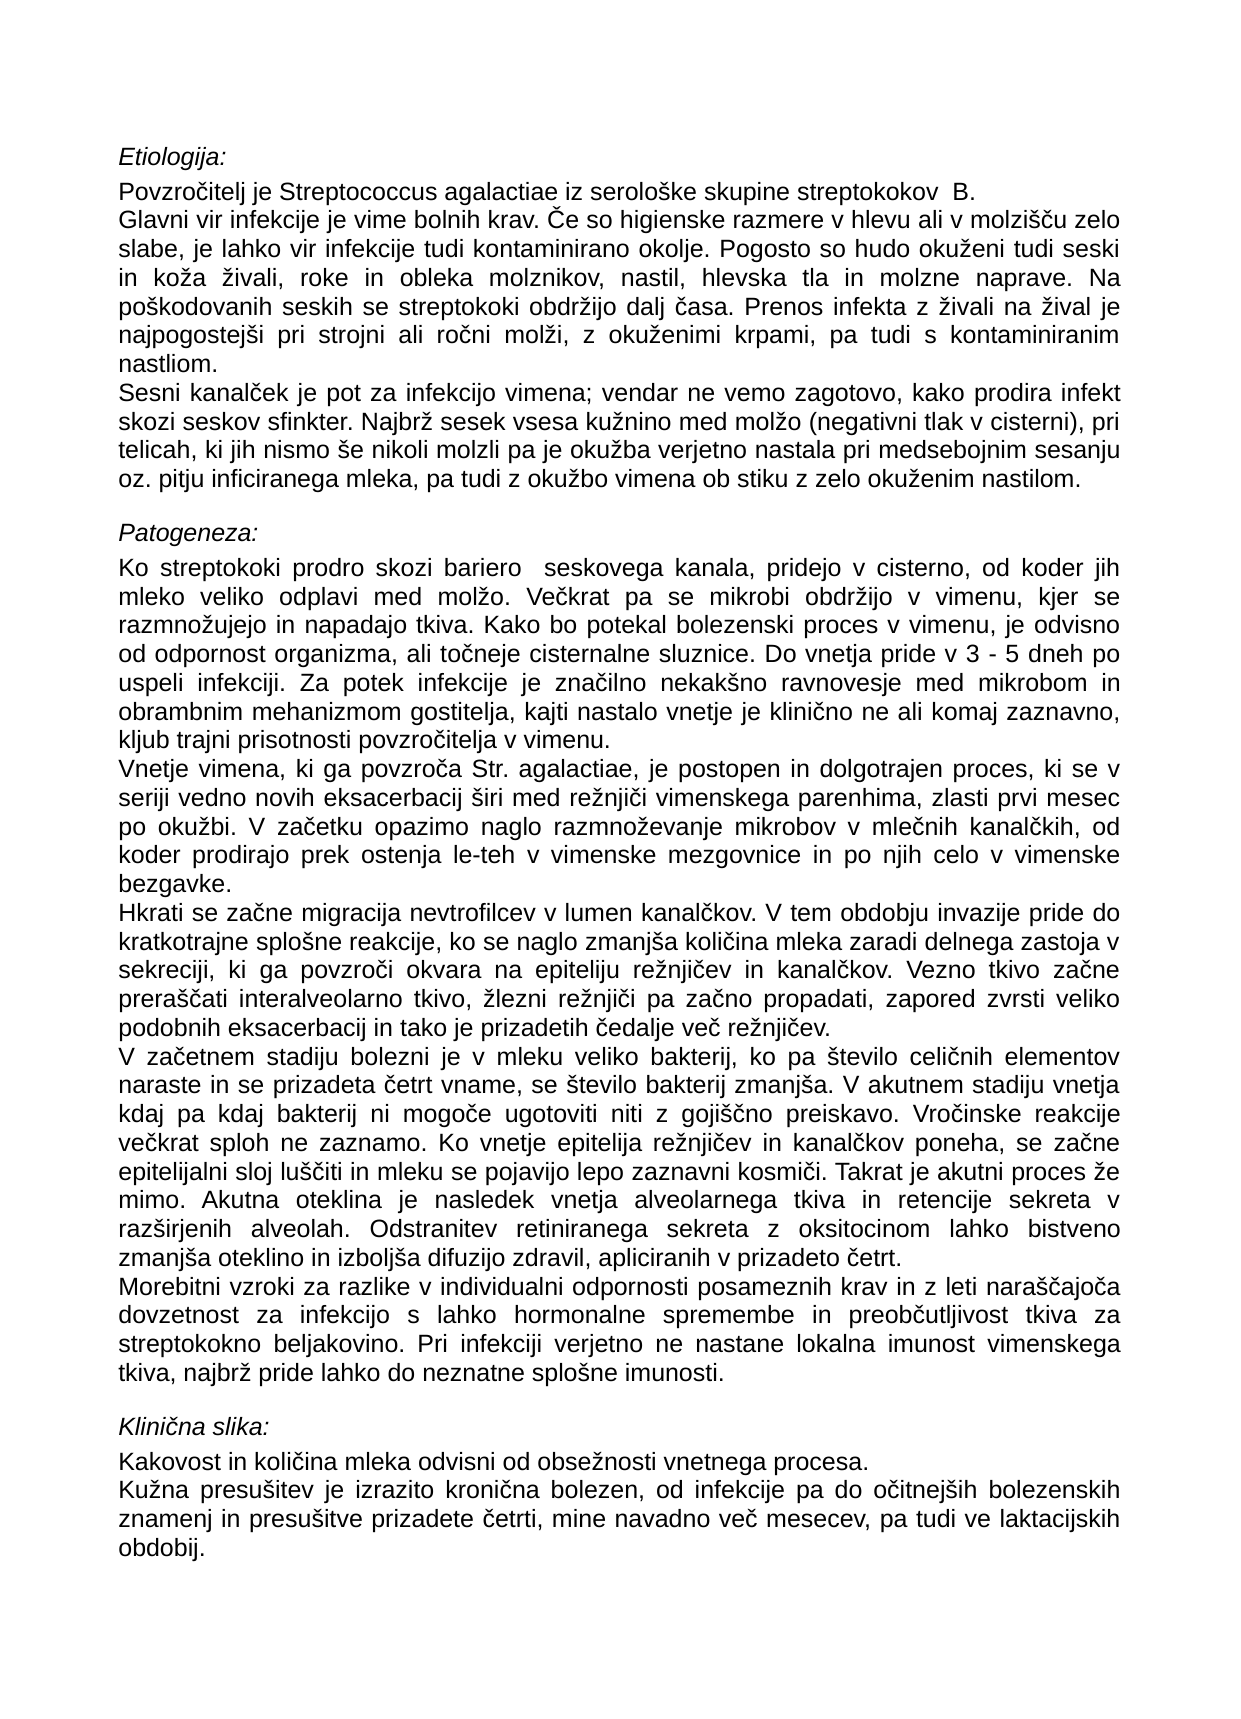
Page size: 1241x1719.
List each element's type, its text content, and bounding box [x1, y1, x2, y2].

text Ko streptokoki prodro skozi bariero seskovega kanala, pridejo v cisterno, od koder jih mleko veliko odplavi med molžo. Večkrat pa se mikrobi obdržijo v vimenu, kjer se razmnožujejo in napadajo tkiva. Kako bo potekal bolezenski proces v vimenu, je odvisno od odpornost organizma, ali točneje cisternalne sluznice. Do vnetja pride v 3 - 5 dneh po uspeli infekciji. Za potek infekcije je značilno nekakšno ravnovesje med mikrobom in obrambnim mehanizmom gostitelja, kajti nastalo vnetje je klinično ne ali komaj zaznavno, kljub trajni prisotnosti povzročitelja v vimenu. [118, 553, 1122, 754]
text Kužna presušitev je izrazito kronična bolezen, od infekcije pa do očitnejših bolezenskih znamenj in presušitve prizadete četrti, mine navadno več mesecev, pa tudi ve laktacijskih obdobij. [118, 1476, 1122, 1562]
subtitle Patogeneza: [118, 518, 1122, 547]
text Vnetje vimena, ki ga povzroča Str. agalactiae, je postopen in dolgotrajen proces, ki se v seriji vedno novih eksacerbacij širi med režnjiči vimenskega parenhima, zlasti prvi mesec po okužbi. V začetku opazimo naglo razmnoževanje mikrobov v mlečnih kanalčkih, od koder prodirajo prek ostenja le-teh v vimenske mezgovnice in po njih celo v vimenske bezgavke. [118, 754, 1122, 898]
text Kakovost in količina mleka odvisni od obsežnosti vnetnega procesa. [118, 1447, 1122, 1476]
subtitle Etiologija: [118, 142, 1122, 171]
text Morebitni vzroki za razlike v individualni odpornosti posameznih krav in z leti naraščajoča dovzetnost za infekcijo s lahko hormonalne spremembe in preobčutljivost tkiva za streptokokno beljakovino. Pri infekciji verjetno ne nastane lokalna imunost vimenskega tkiva, najbrž pride lahko do neznatne splošne imunosti. [118, 1272, 1122, 1387]
text Sesni kanalček je pot za infekcijo vimena; vendar ne vemo zagotovo, kako prodira infekt skozi seskov sfinkter. Najbrž sesek vsesa kužnino med molžo (negativni tlak v cisterni), pri telicah, ki jih nismo še nikoli molzli pa je okužba verjetno nastala pri medsebojnim sesanju oz. pitju inficiranega mleka, pa tudi z okužbo vimena ob stiku z zelo okuženim nastilom. [118, 378, 1122, 493]
subtitle Klinična slika: [118, 1412, 1122, 1441]
text Glavni vir infekcije je vime bolnih krav. Če so higienske razmere v hlevu ali v molzišču zelo slabe, je lahko vir infekcije tudi kontaminirano okolje. Pogosto so hudo okuženi tudi seski in koža živali, roke in obleka molznikov, nastil, hlevska tla in molzne naprave. Na poškodovanih seskih se streptokoki obdržijo dalj časa. Prenos infekta z živali na žival je najpogostejši pri strojni ali ročni molži, z okuženimi krpami, pa tudi s kontaminiranim nastliom. [118, 206, 1122, 378]
text Povzročitelj je Streptococcus agalactiae iz serološke skupine streptokokov B. [118, 177, 1122, 206]
text V začetnem stadiju bolezni je v mleku veliko bakterij, ko pa število celičnih elementov naraste in se prizadeta četrt vname, se število bakterij zmanjša. V akutnem stadiju vnetja kdaj pa kdaj bakterij ni mogoče ugotoviti niti z gojiščno preiskavo. Vročinske reakcije večkrat sploh ne zaznamo. Ko vnetje epitelija režnjičev in kanalčkov poneha, se začne epitelijalni sloj luščiti in mleku se pojavijo lepo zaznavni kosmiči. Takrat je akutni proces že mimo. Akutna oteklina je nasledek vnetja alveolarnega tkiva in retencije sekreta v razširjenih alveolah. Odstranitev retiniranega sekreta z oksitocinom lahko bistveno zmanjša oteklino in izboljša difuzijo zdravil, apliciranih v prizadeto četrt. [118, 1042, 1122, 1272]
text Hkrati se začne migracija nevtrofilcev v lumen kanalčkov. V tem obdobju invazije pride do kratkotrajne splošne reakcije, ko se naglo zmanjša količina mleka zaradi delnega zastoja v sekreciji, ki ga povzroči okvara na epiteliju režnjičev in kanalčkov. Vezno tkivo začne preraščati interalveolarno tkivo, žlezni režnjiči pa začno propadati, zapored zvrsti veliko podobnih eksacerbacij in tako je prizadetih čedalje več režnjičev. [118, 898, 1122, 1042]
